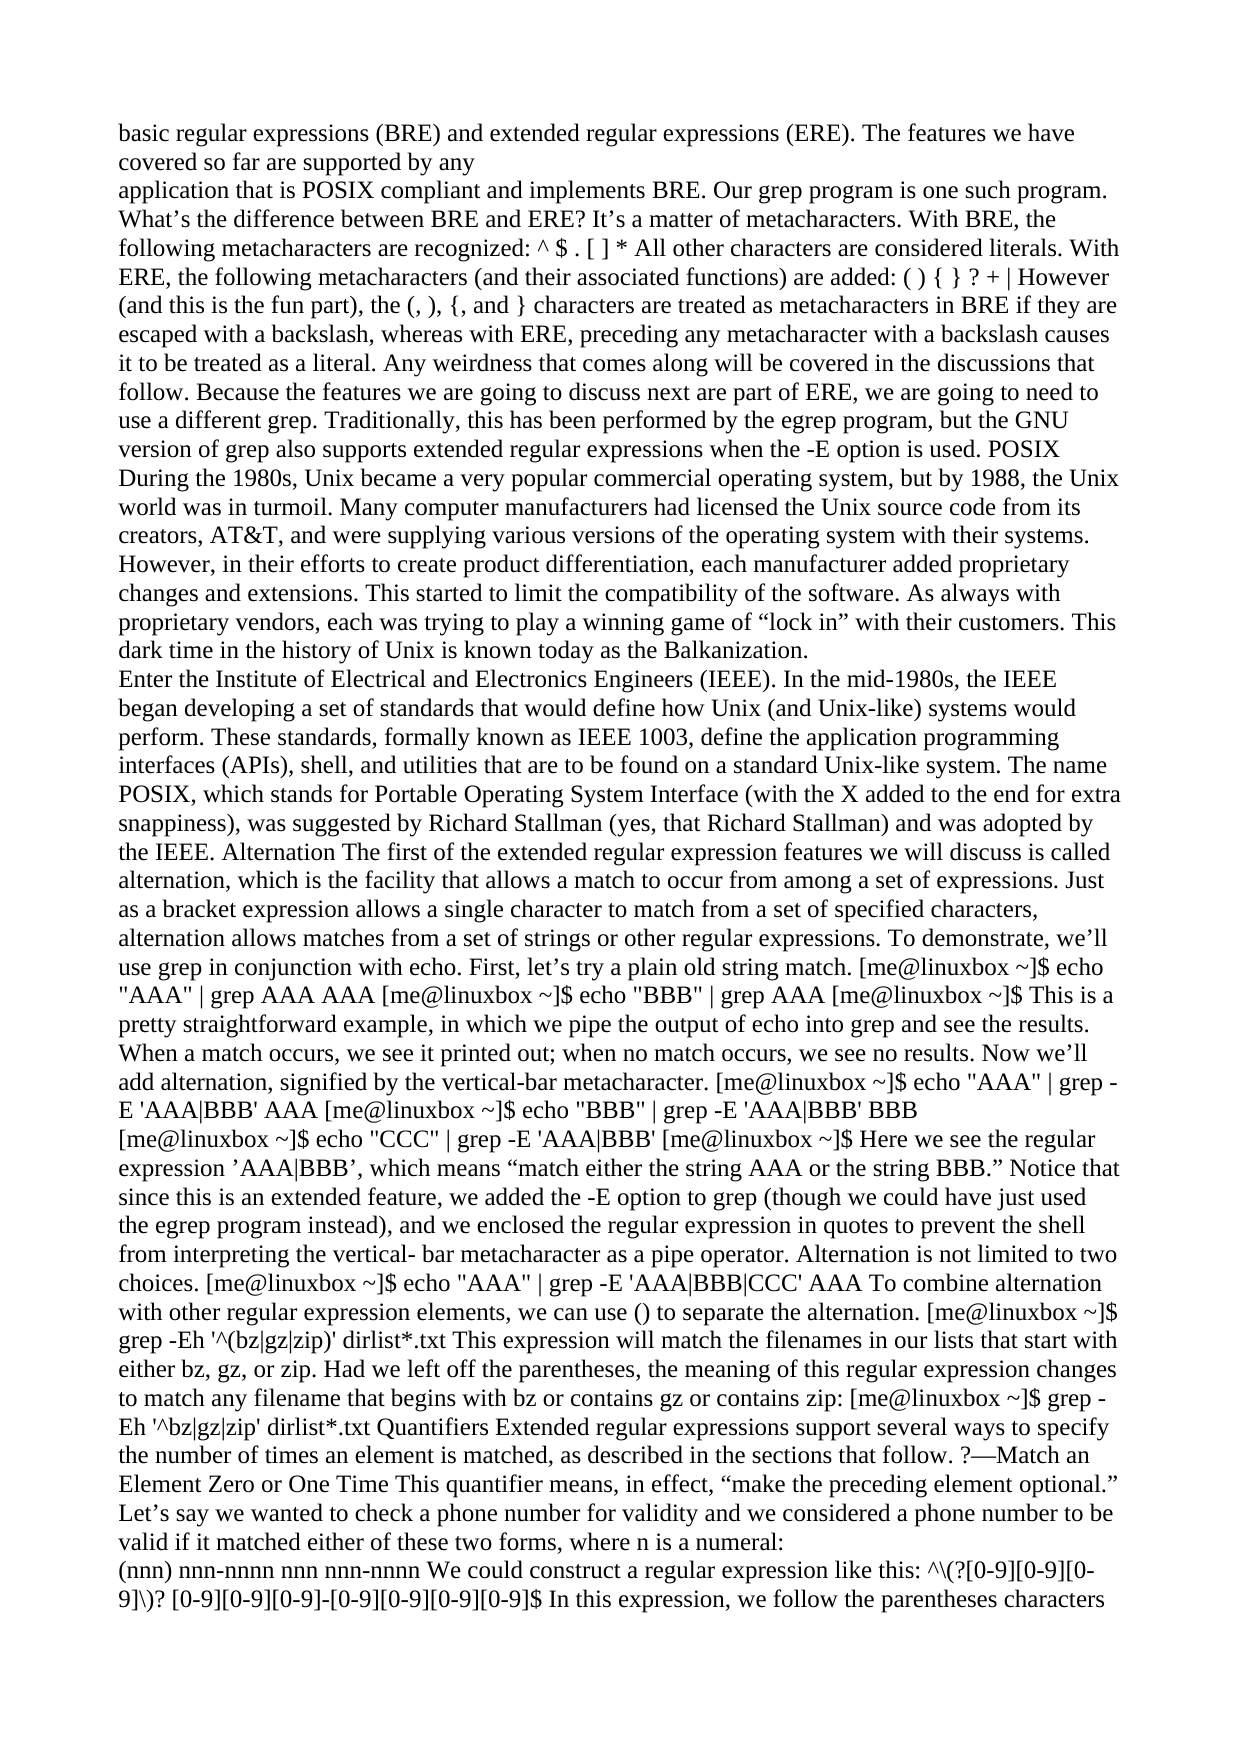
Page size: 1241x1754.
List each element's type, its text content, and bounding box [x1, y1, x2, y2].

text application that is POSIX compliant and implements BRE. Our grep program is one such program. What’s the difference between BRE and ERE? It’s a matter of metacharacters. With BRE, the following metacharacters are recognized: ^ $ . [ ] * All other characters are considered literals. With ERE, the following metacharacters (and their associated functions) are added: ( ) { } ? + | However (and this is the fun part), the (, ), {, and } characters are treated as metacharacters in BRE if they are escaped with a backslash, whereas with ERE, preceding any metacharacter with a backslash causes it to be treated as a literal. Any weirdness that comes along will be covered in the discussions that follow. Because the features we are going to discuss next are part of ERE, we are going to need to use a different grep. Traditionally, this has been performed by the egrep program, but the GNU version of grep also supports extended regular expressions when the -E option is used. POSIX During the 1980s, Unix became a very popular commercial operating system, but by 1988, the Unix world was in turmoil. Many computer manufacturers had licensed the Unix source code from its creators, AT&T, and were supplying various versions of the operating system with their systems. However, in their efforts to create product differentiation, each manufacturer added proprietary changes and extensions. This started to limit the compatibility of the software. As always with proprietary vendors, each was trying to play a winning game of “lock in” with their customers. This dark time in the history of Unix is known today as the Balkanization. [118, 176, 1122, 664]
text Enter the Institute of Electrical and Electronics Engineers (IEEE). In the mid-1980s, the IEEE began developing a set of standards that would define how Unix (and Unix-like) systems would perform. These standards, formally known as IEEE 1003, define the application programming interfaces (APIs), shell, and utilities that are to be found on a standard Unix-like system. The name POSIX, which stands for Portable Operating System Interface (with the X added to the end for extra snappiness), was suggested by Richard Stallman (yes, that Richard Stallman) and was adopted by the IEEE. Alternation The first of the extended regular expression features we will discuss is called alternation, which is the facility that allows a match to occur from among a set of expressions. Just as a bracket expression allows a single character to match from a set of specified characters, alternation allows matches from a set of strings or other regular expressions. To demonstrate, we’ll use grep in conjunction with echo. First, let’s try a plain old string match. [me@linuxbox ~]$ echo "AAA" | grep AAA AAA [me@linuxbox ~]$ echo "BBB" | grep AAA [me@linuxbox ~]$ This is a pretty straightforward example, in which we pipe the output of echo into grep and see the results. When a match occurs, we see it printed out; when no match occurs, we see no results. Now we’ll add alternation, signified by the vertical-bar metacharacter. [me@linuxbox ~]$ echo "AAA" | grep -E 'AAA|BBB' AAA [me@linuxbox ~]$ echo "BBB" | grep -E 'AAA|BBB' BBB [118, 664, 1122, 1124]
text [me@linuxbox ~]$ echo "CCC" | grep -E 'AAA|BBB' [me@linuxbox ~]$ Here we see the regular expression ’AAA|BBB’, which means “match either the string AAA or the string BBB.” Notice that since this is an extended feature, we added the -E option to grep (though we could have just used the egrep program instead), and we enclosed the regular expression in quotes to prevent the shell from interpreting the vertical- bar metacharacter as a pipe operator. Alternation is not limited to two choices. [me@linuxbox ~]$ echo "AAA" | grep -E 'AAA|BBB|CCC' AAA To combine alternation with other regular expression elements, we can use () to separate the alternation. [me@linuxbox ~]$ grep -Eh '^(bz|gz|zip)' dirlist*.txt This expression will match the filenames in our lists that start with either bz, gz, or zip. Had we left off the parentheses, the meaning of this regular expression changes to match any filename that begins with bz or contains gz or contains zip: [me@linuxbox ~]$ grep -Eh '^bz|gz|zip' dirlist*.txt Quantifiers Extended regular expressions support several ways to specify the number of times an element is matched, as described in the sections that follow. ?—Match an Element Zero or One Time This quantifier means, in effect, “make the preceding element optional.” Let’s say we wanted to check a phone number for validity and we considered a phone number to be valid if it matched either of these two forms, where n is a numeral: [118, 1124, 1122, 1556]
text basic regular expressions (BRE) and extended regular expressions (ERE). The features we have covered so far are supported by any [118, 118, 1122, 176]
text (nnn) nnn-nnnn nnn nnn-nnnn We could construct a regular expression like this: ^\(?[0-9][0-9][0-9]\)? [0-9][0-9][0-9]-[0-9][0-9][0-9][0-9]$ In this expression, we follow the parentheses characters [118, 1556, 1122, 1613]
